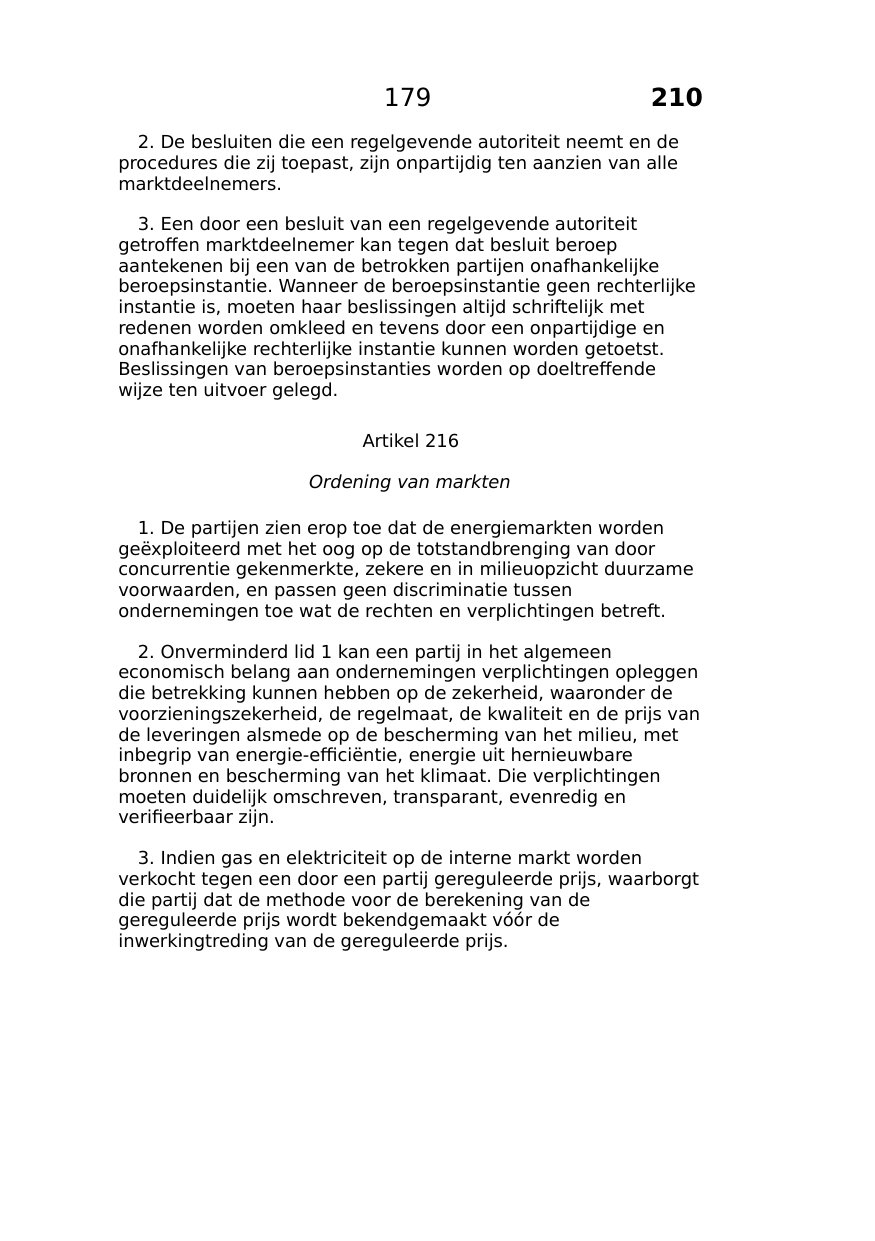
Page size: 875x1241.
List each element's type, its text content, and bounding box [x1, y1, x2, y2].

text 2. De besluiten die een regelgevende autoriteit neemt en de procedures die zij toepast, zijn onpartijdig ten aanzien van alle marktdeelnemers. [118, 132, 703, 194]
text 1. De partijen zien erop toe dat de energiemarkten worden geëxploiteerd met het oog op de totstandbrenging van door concurrentie gekenmerkte, zekere en in milieuopzicht duurzame voorwaarden, en passen geen discriminatie tussen ondernemingen toe wat de rechten en verplichtingen betreft. [118, 518, 703, 621]
text 2. Onverminderd lid 1 kan een partij in het algemeen economisch belang aan ondernemingen verplichtingen opleggen die betrekking kunnen hebben op de zekerheid, waaronder de voorzieningszekerheid, de regelmaat, de kwaliteit en de prijs van de leveringen alsmede op de bescherming van het milieu, met inbegrip van energie-efficiëntie, energie uit hernieuwbare bronnen en bescherming van het klimaat. Die verplichtingen moeten duidelijk omschreven, transparant, evenredig en verifieerbaar zijn. [118, 641, 703, 828]
text 3. Een door een besluit van een regelgevende autoriteit getroffen marktdeelnemer kan tegen dat besluit beroep aantekenen bij een van de betrokken partijen onafhankelijke beroepsinstantie. Wanneer de beroepsinstantie geen rechterlijke instantie is, moeten haar beslissingen altijd schriftelijk met redenen worden omkleed en tevens door een onpartijdige en onafhankelijke rechterlijke instantie kunnen worden getoetst. Beslissingen van beroepsinstanties worden op doeltreffende wijze ten uitvoer gelegd. [118, 214, 703, 401]
text 3. Indien gas en elektriciteit op de interne markt worden verkocht tegen een door een partij gereguleerde prijs, waarborgt die partij dat de methode voor de berekening van de gereguleerde prijs wordt bekendgemaakt vóór de inwerkingtreding van de gereguleerde prijs. [118, 848, 703, 952]
subtitle Artikel 216 Ordening van markten [118, 431, 703, 493]
